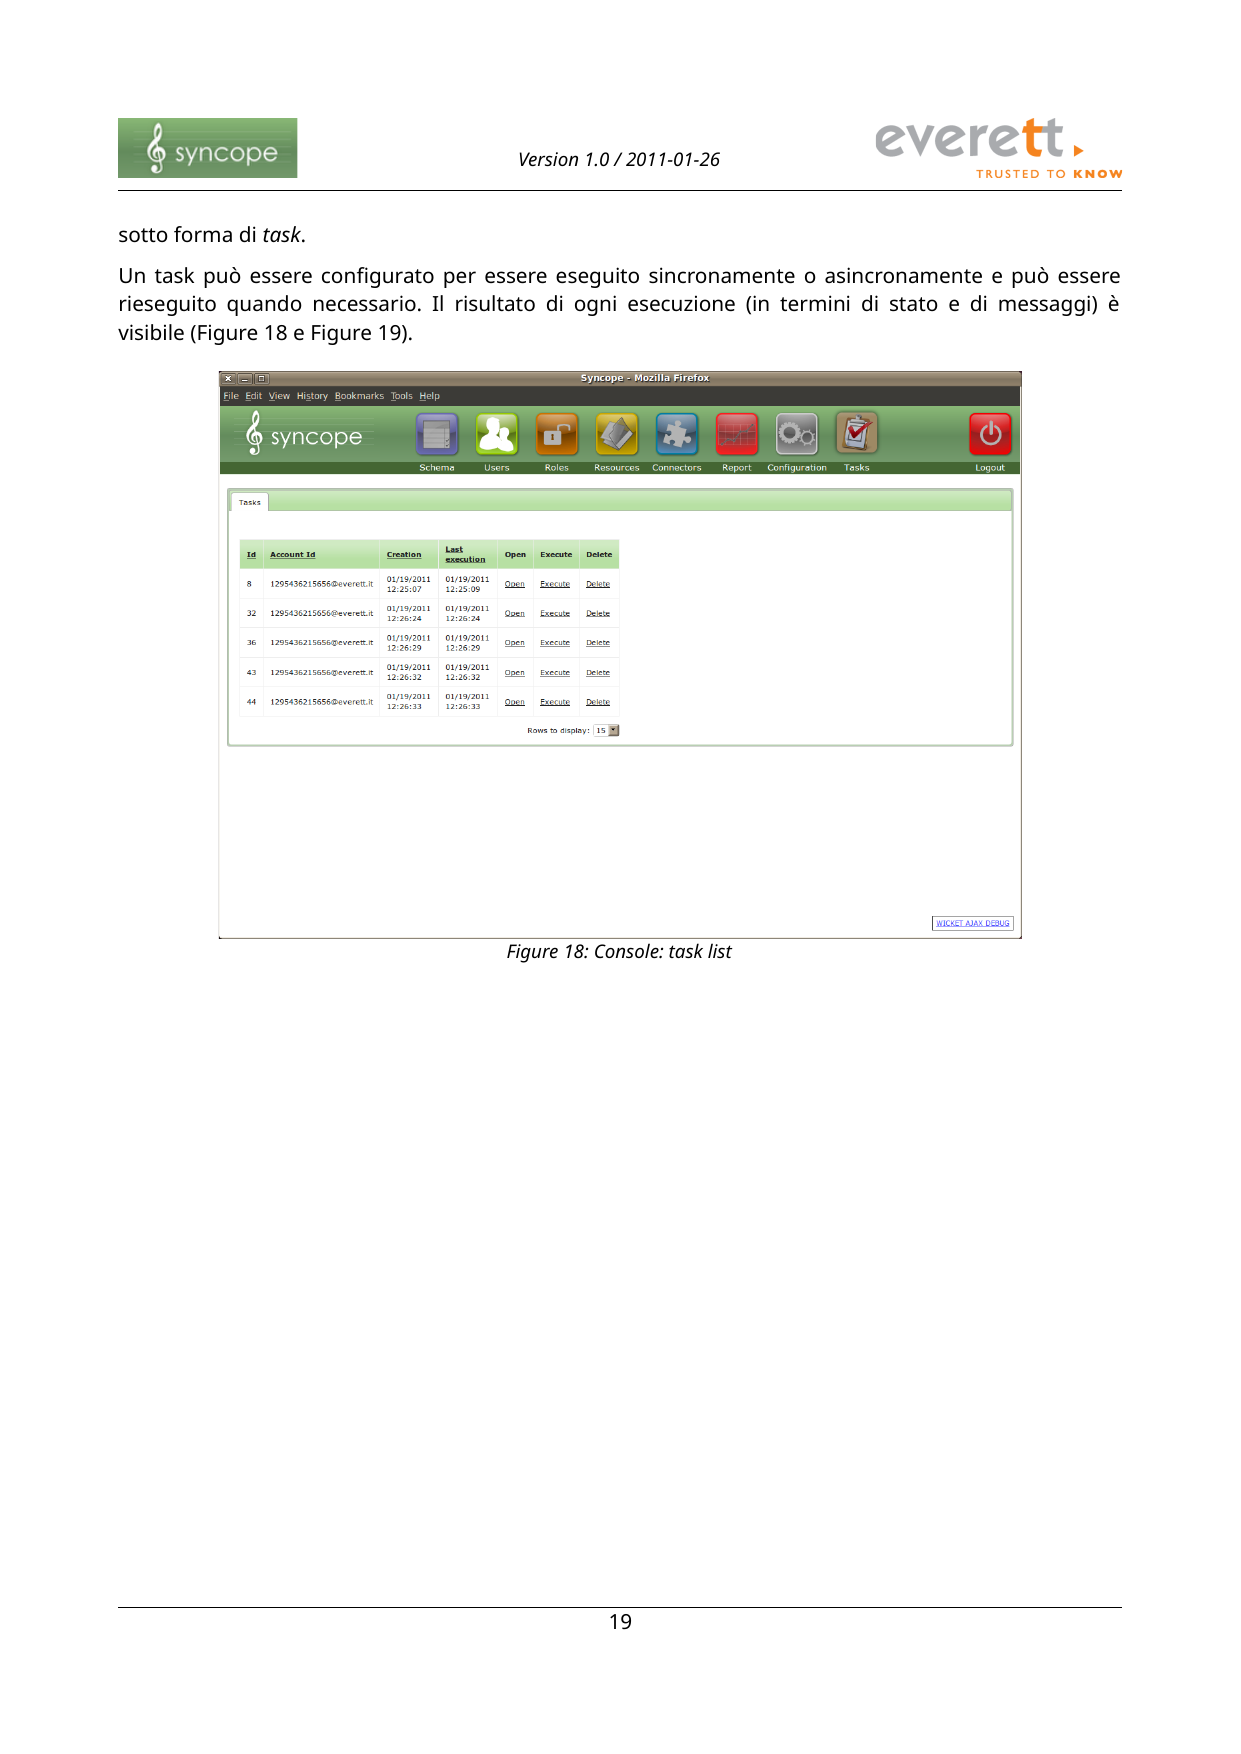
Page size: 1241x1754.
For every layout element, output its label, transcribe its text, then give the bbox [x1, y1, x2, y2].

text sotto forma di task. [118, 220, 1122, 248]
picture [218, 371, 1022, 939]
text Figure 18: Console: task list [218, 939, 1022, 964]
picture [118, 118, 298, 178]
text Un task può essere configurato per essere eseguito sincronamente o asincronamente e può essere rieseguito quando necessario. Il risultato di ogni esecuzione (in termini di stato e di messaggi) è visibile (Figure 18 e Figure 19). [118, 261, 1122, 346]
picture [875, 118, 1123, 178]
